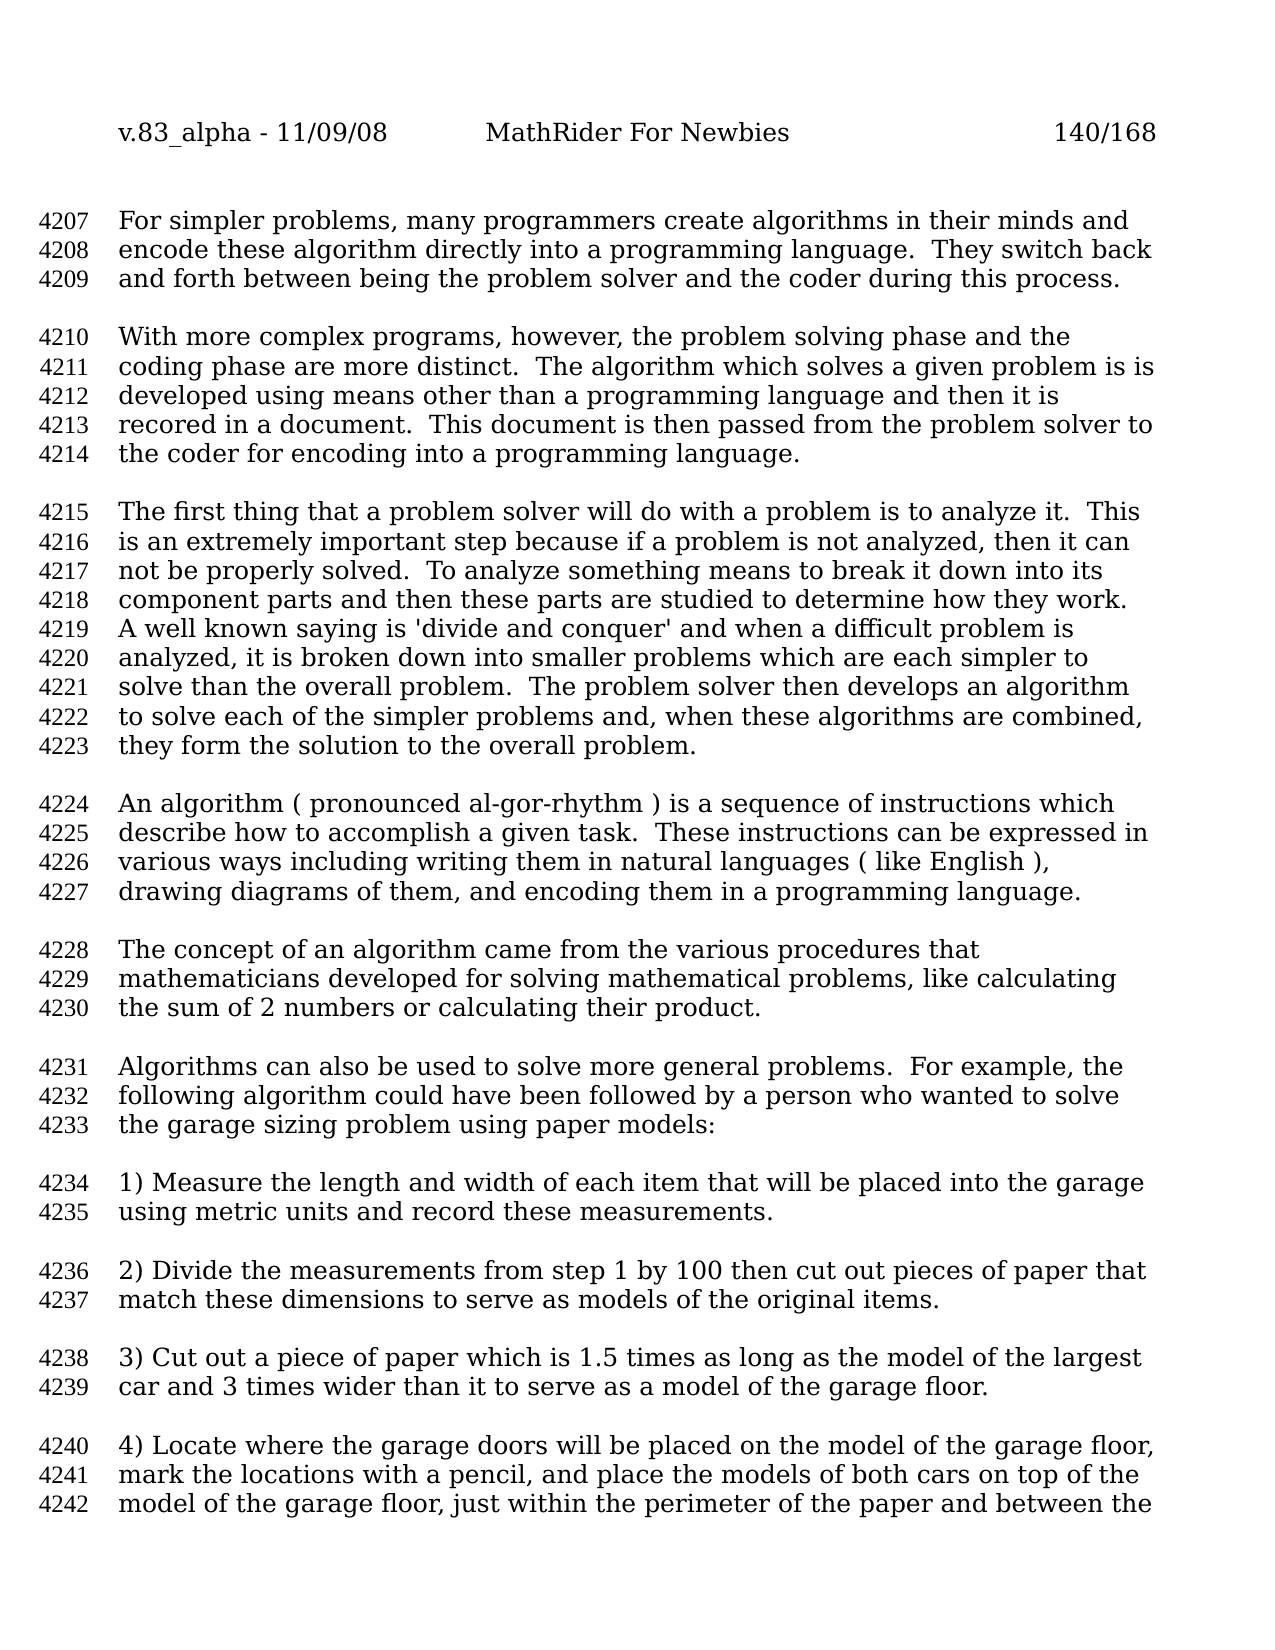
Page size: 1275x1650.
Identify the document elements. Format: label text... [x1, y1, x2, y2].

text For simpler problems, many programmers create algorithms in their minds and encode these algorithm directly into a programming language. They switch back and forth between being the problem solver and the coder during this process. [118, 206, 1157, 293]
text With more complex programs, however, the problem solving phase and the coding phase are more distinct. The algorithm which solves a given problem is is developed using means other than a programming language and then it is recored in a document. This document is then passed from the problem solver to the coder for encoding into a programming language. [118, 323, 1157, 468]
text The concept of an algorithm came from the various procedures that mathematicians developed for solving mathematical problems, like calculating the sum of 2 numbers or calculating their product. [118, 935, 1157, 1023]
text The first thing that a problem solver will do with a problem is to analyze it. This is an extremely important step because if a problem is not analyzed, then it can not be properly solved. To analyze something means to break it down into its component parts and then these parts are studied to determine how they work. A well known saying is 'divide and conquer' and when a difficult problem is analyzed, it is broken down into smaller problems which are each simpler to solve than the overall problem. The problem solver then develops an algorithm to solve each of the simpler problems and, when these algorithms are combined, they form the solution to the overall problem. [118, 498, 1157, 760]
text 3) Cut out a piece of paper which is 1.5 times as long as the model of the largest car and 3 times wider than it to serve as a model of the garage floor. [118, 1343, 1157, 1402]
text 1) Measure the length and width of each item that will be placed into the garage using metric units and record these measurements. [118, 1168, 1157, 1227]
text 4) Locate where the garage doors will be placed on the model of the garage floor, mark the locations with a pencil, and place the models of both cars on top of the model of the garage floor, just within the perimeter of the paper and between the [118, 1431, 1157, 1518]
text Algorithms can also be used to solve more general problems. For example, the following algorithm could have been followed by a person who wanted to solve the garage sizing problem using paper models: [118, 1052, 1157, 1139]
text An algorithm ( pronounced al-gor-rhythm ) is a sequence of instructions which describe how to accomplish a given task. These instructions can be expressed in various ways including writing them in natural languages ( like English ), drawing diagrams of them, and encoding them in a programming language. [118, 789, 1157, 906]
text 2) Divide the measurements from step 1 by 100 then cut out pieces of paper that match these dimensions to serve as models of the original items. [118, 1256, 1157, 1314]
